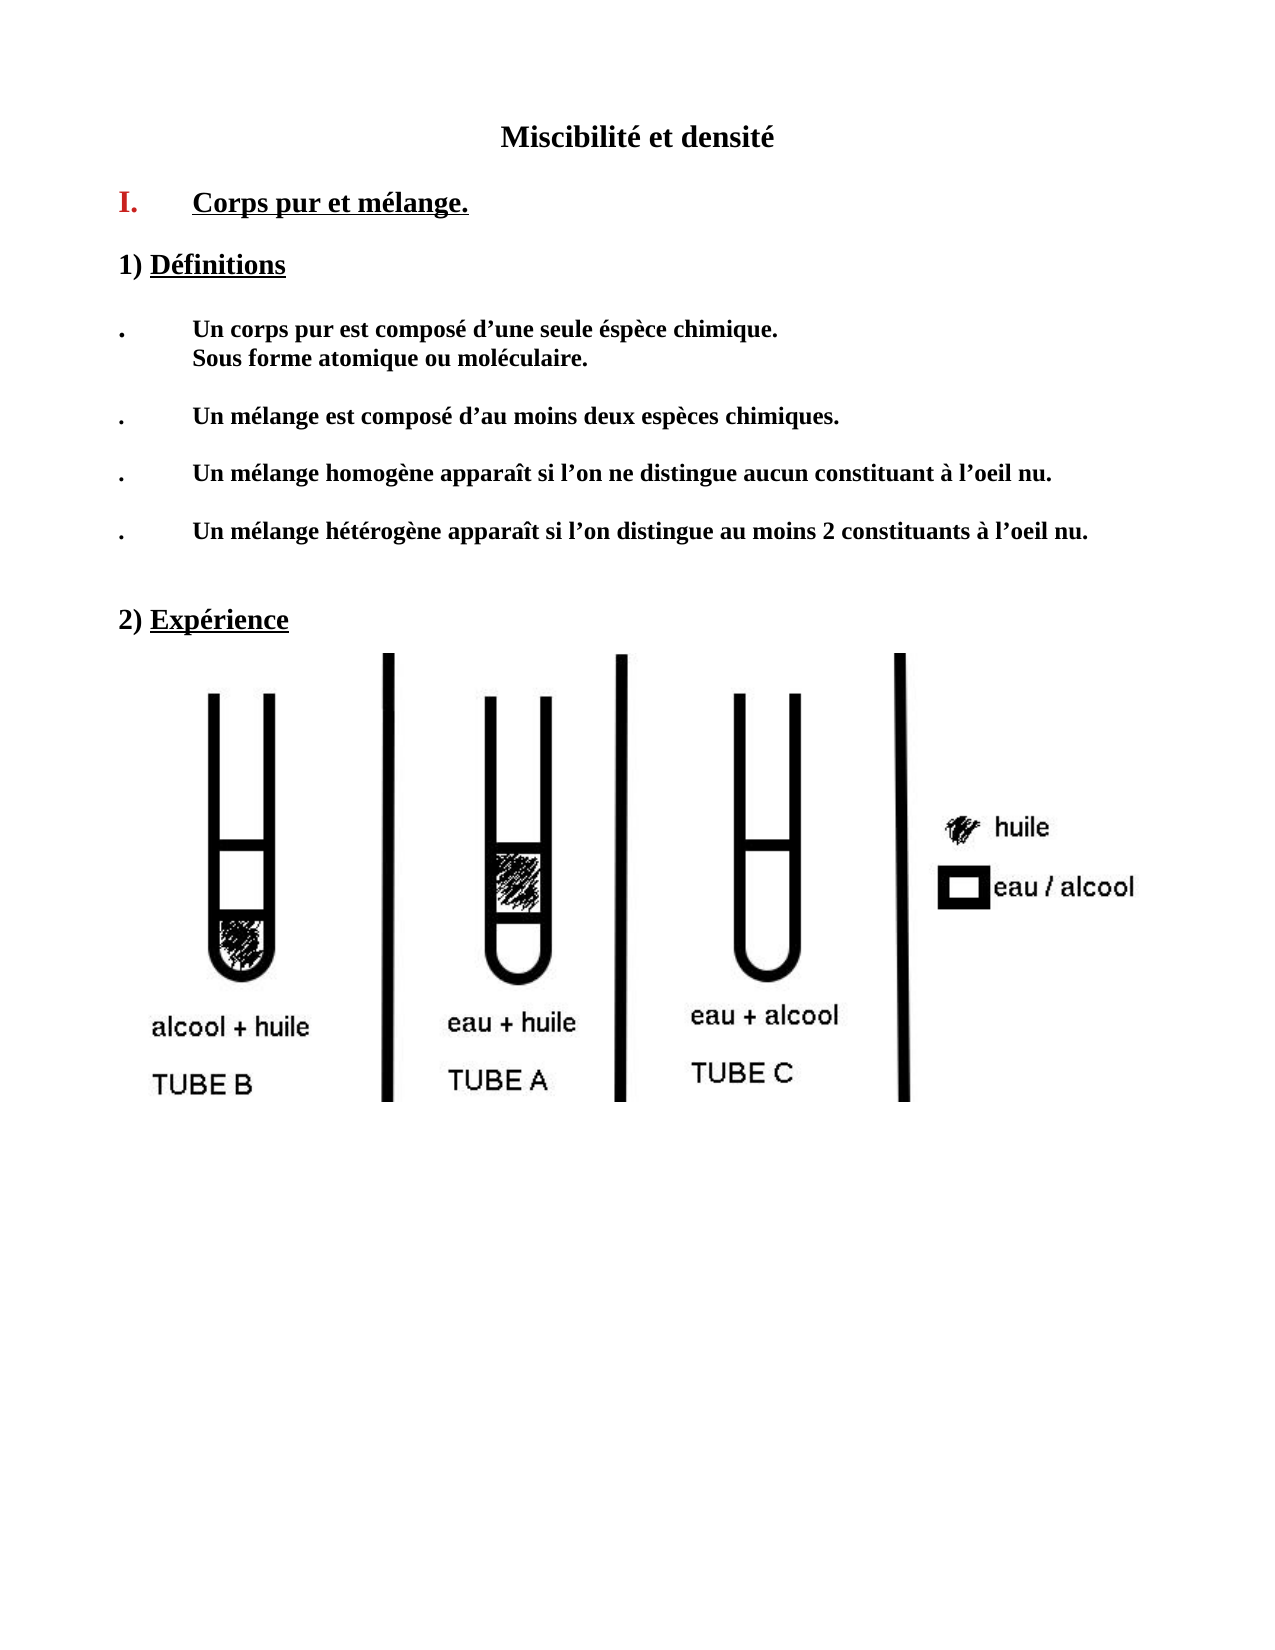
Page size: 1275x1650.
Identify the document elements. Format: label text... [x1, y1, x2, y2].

text . Un mélange homogène apparaît si l’on ne distingue aucun constituant à l’oeil nu. [118, 458, 1157, 487]
text Sous forme atomique ou moléculaire. [118, 343, 1157, 372]
text 2) Expérience [118, 602, 1157, 636]
text Miscibilité et densité [118, 118, 1157, 154]
text . Un corps pur est composé d’une seule éspèce chimique. [118, 310, 1157, 343]
text . Un mélange hétérogène apparaît si l’on distingue au moins 2 constituants à l’oeil nu. [118, 516, 1157, 544]
text 1) Définitions [118, 247, 1157, 281]
text . Un mélange est composé d’au moins deux espèces chimiques. [118, 401, 1157, 429]
picture [102, 653, 1142, 1102]
text I. Corps pur et mélange. [118, 183, 1157, 219]
